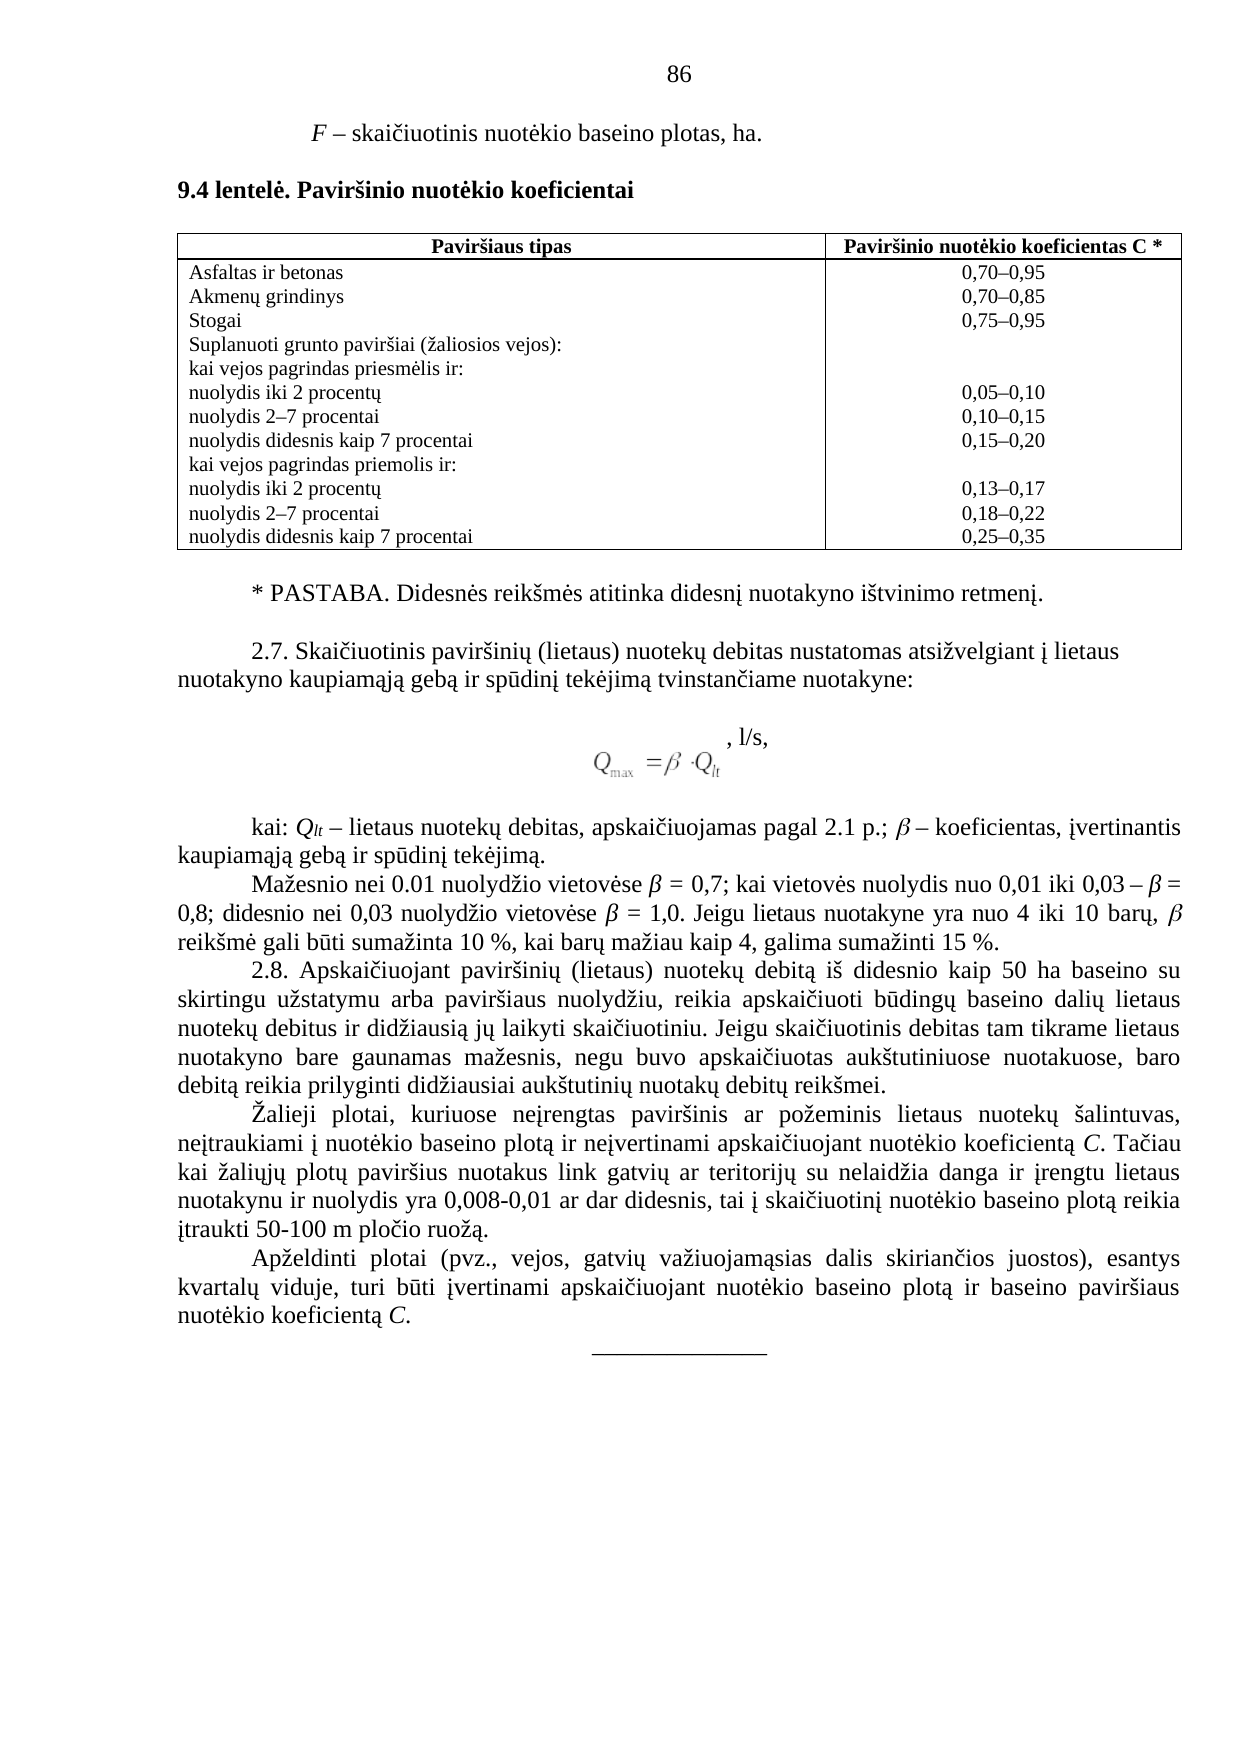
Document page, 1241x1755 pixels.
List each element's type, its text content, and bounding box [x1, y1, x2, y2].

text kai: Qlt – lietaus nuotekų debitas, apskaičiuojamas pagal 2.1 p.; b – koeficientas, įvertinantis kaupiamąją gebą ir spūdinį tekėjimą. [177, 812, 1181, 869]
table_cell [826, 332, 1181, 356]
table_cell 0,05–0,10 0,10–0,15 0,15–0,20 [826, 380, 1181, 452]
text F – skaičiuotinis nuotėkio baseino plotas, ha. [236, 118, 1181, 147]
table_cell nuolydis iki 2 procentų nuolydis 2–7 procentai nuolydis didesnis kaip 7 procentai [178, 476, 825, 548]
table_cell Akmenų grindinys [178, 284, 825, 308]
text * PASTABA. Didesnės reikšmės atitinka didesnį nuotakyno ištvinimo retmenį. [177, 578, 1181, 607]
table_cell Suplanuoti grunto paviršiai (žaliosios vejos): [178, 332, 825, 356]
table_header Paviršinio nuotėkio koeficientas C * [826, 234, 1181, 258]
table_cell Asfaltas ir betonas [178, 260, 825, 284]
table_cell 0,70–0,95 [826, 260, 1181, 284]
table_cell [826, 356, 1181, 380]
text , l/s, [177, 722, 1181, 783]
table_cell nuolydis iki 2 procentų nuolydis 2–7 procentai nuolydis didesnis kaip 7 procentai [178, 380, 825, 452]
text ______________ [177, 1329, 1181, 1358]
text 2.7. Skaičiuotinis paviršinių (lietaus) nuotekų debitas nustatomas atsižvelgiant į lietaus nuotakyno kaupiamąją gebą ir spūdinį tekėjimą tvinstančiame nuotakyne: [177, 636, 1181, 693]
table_cell [826, 452, 1181, 476]
table_cell kai vejos pagrindas priesmėlis ir: [178, 356, 825, 380]
text Žalieji plotai, kuriuose neįrengtas paviršinis ar požeminis lietaus nuotekų šalintuvas, neįtraukiami į nuotėkio baseino plotą ir neįvertinami apskaičiuojant nuotėkio koeficientą C. Tačiau kai žaliųjų plotų paviršius nuotakus link gatvių ar teritorijų su nelaidžia danga ir įrengtu lietaus nuotakynu ir nuolydis yra 0,008-0,01 ar dar didesnis, tai į skaičiuotinį nuotėkio baseino plotą reikia įtraukti 50-100 m pločio ruožą. [177, 1099, 1181, 1243]
table_cell 0,13–0,17 0,18–0,22 0,25–0,35 [826, 476, 1181, 548]
text 9.4 lentelė. Paviršinio nuotėkio koeficientai [177, 176, 1181, 204]
table_header Paviršiaus tipas [178, 234, 825, 258]
table_cell 0,75–0,95 [826, 308, 1181, 332]
text Apželdinti plotai (pvz., vejos, gatvių važiuojamąsias dalis skiriančios juostos), esantys kvartalų viduje, turi būti įvertinami apskaičiuojant nuotėkio baseino plotą ir baseino paviršiaus nuotėkio koeficientą C. [177, 1243, 1181, 1329]
table_cell 0,70–0,85 [826, 284, 1181, 308]
text Mažesnio nei 0.01 nuolydžio vietovėse β = 0,7; kai vietovės nuolydis nuo 0,01 iki 0,03 – β = 0,8; didesnio nei 0,03 nuolydžio vietovėse β = 1,0. Jeigu lietaus nuotakyne yra nuo 4 iki 10 barų, b reikšmė gali būti sumažinta 10 %, kai barų mažiau kaip 4, galima sumažinti 15 %. [177, 869, 1181, 955]
table_cell Stogai [178, 308, 825, 332]
table_cell kai vejos pagrindas priemolis ir: [178, 452, 825, 476]
text 2.8. Apskaičiuojant paviršinių (lietaus) nuotekų debitą iš didesnio kaip 50 ha baseino su skirtingu užstatymu arba paviršiaus nuolydžiu, reikia apskaičiuoti būdingų baseino dalių lietaus nuotekų debitus ir didžiausią jų laikyti skaičiuotiniu. Jeigu skaičiuotinis debitas tam tikrame lietaus nuotakyno bare gaunamas mažesnis, negu buvo apskaičiuotas aukštutiniuose nuotakuose, baro debitą reikia prilyginti didžiausiai aukštutinių nuotakų debitų reikšmei. [177, 955, 1181, 1099]
